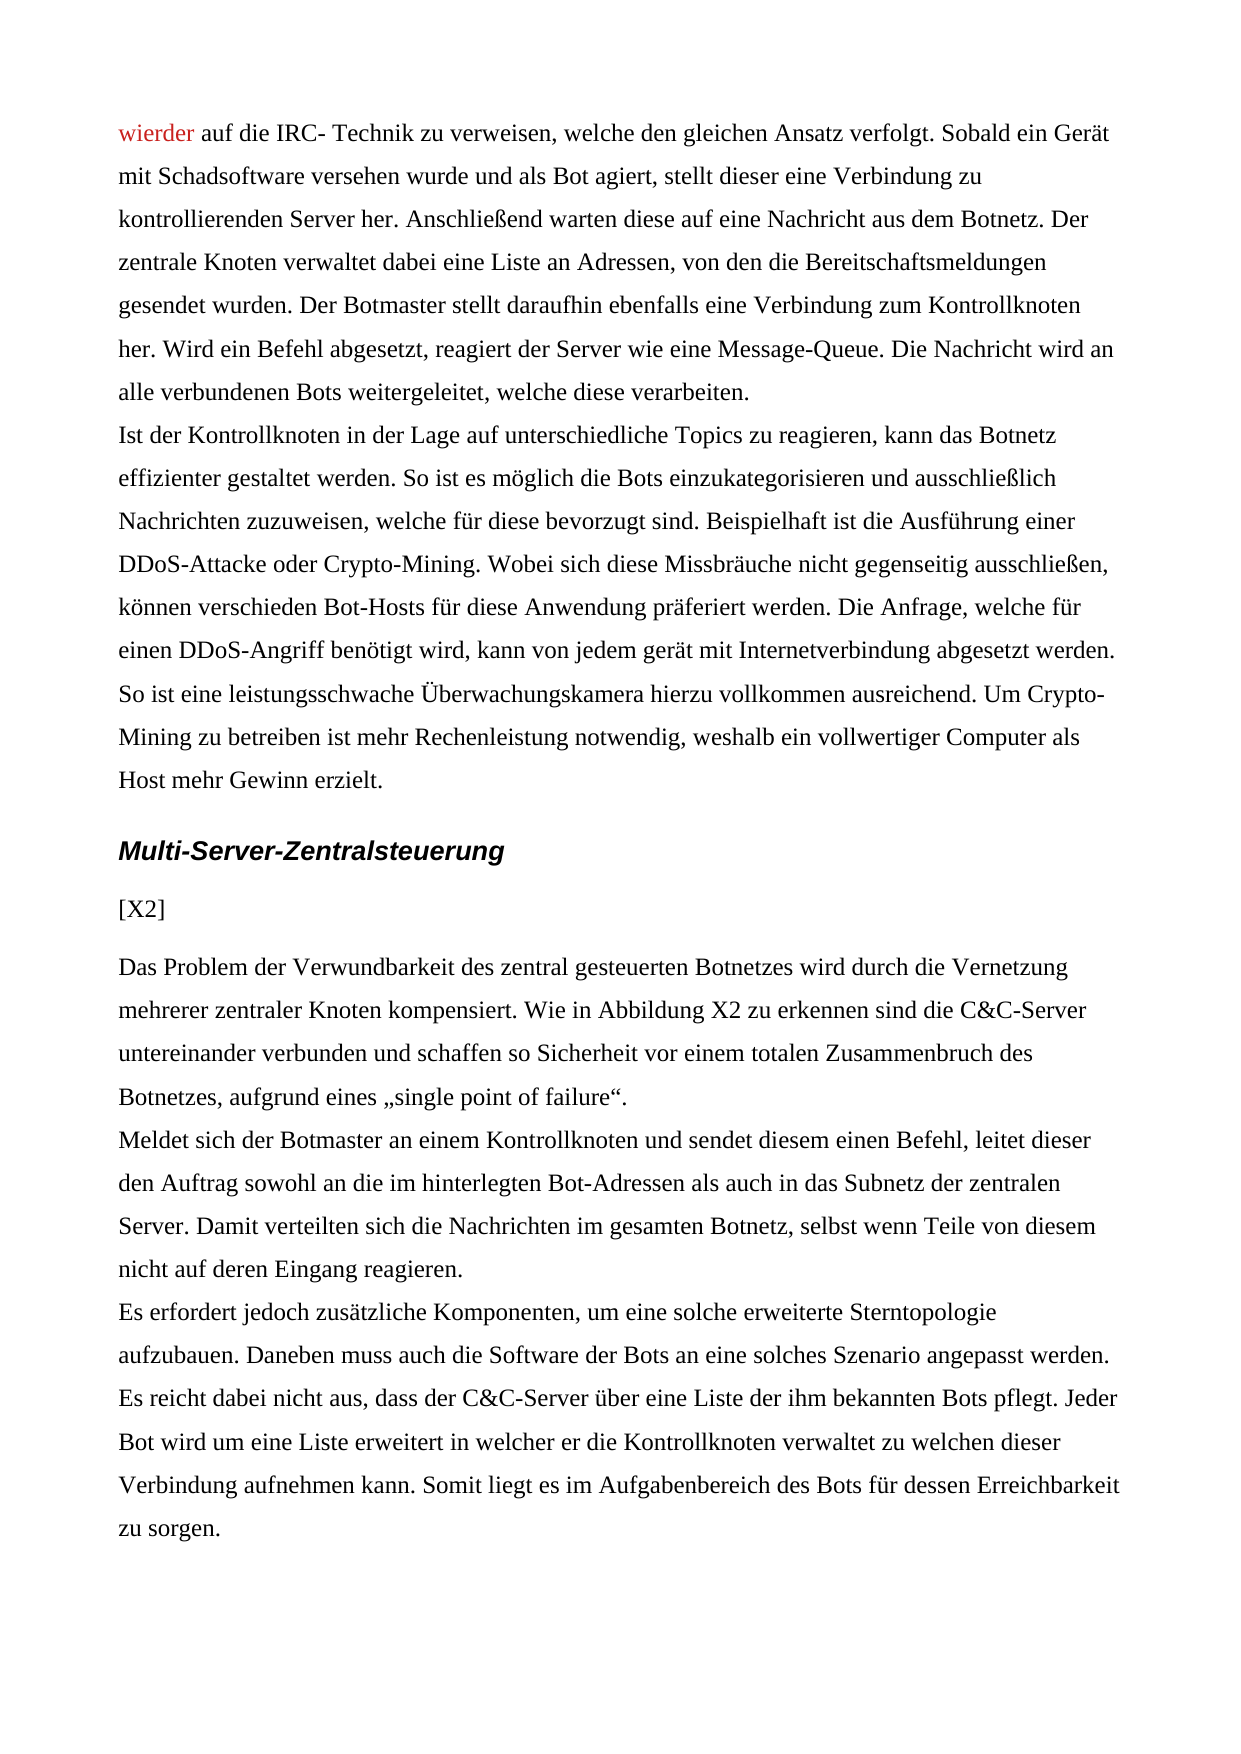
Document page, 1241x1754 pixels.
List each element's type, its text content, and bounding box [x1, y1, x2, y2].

text [X2] [118, 894, 1122, 923]
text wierder auf die IRC- Technik zu verweisen, welche den gleichen Ansatz verfolgt. Sobald ein Gerät mit Schadsoftware versehen wurde und als Bot agiert, stellt dieser eine Verbindung zu kontrollierenden Server her. Anschließend warten diese auf eine Nachricht aus dem Botnetz. Der zentrale Knoten verwaltet dabei eine Liste an Adressen, von den die Bereitschaftsmeldungen gesendet wurden. Der Botmaster stellt daraufhin ebenfalls eine Verbindung zum Kontrollknoten her. Wird ein Befehl abgesetzt, reagiert der Server wie eine Message-Queue. Die Nachricht wird an alle verbundenen Bots weitergeleitet, welche diese verarbeiten. Ist der Kontrollknoten in der Lage auf unterschiedliche Topics zu reagieren, kann das Botnetz effizienter gestaltet werden. So ist es möglich die Bots einzukategorisieren und ausschließlich Nachrichten zuzuweisen, welche für diese bevorzugt sind. Beispielhaft ist die Ausführung einer DDoS-Attacke oder Crypto-Mining. Wobei sich diese Missbräuche nicht gegenseitig ausschließen, können verschieden Bot-Hosts für diese Anwendung präferiert werden. Die Anfrage, welche für einen DDoS-Angriff benötigt wird, kann von jedem gerät mit Internetverbindung abgesetzt werden. So ist eine leistungsschwache Überwachungskamera hierzu vollkommen ausreichend. Um Crypto-Mining zu betreiben ist mehr Rechenleistung notwendig, weshalb ein vollwertiger Computer als Host mehr Gewinn erzielt. [118, 118, 1122, 794]
text Das Problem der Verwundbarkeit des zentral gesteuerten Botnetzes wird durch die Vernetzung mehrerer zentraler Knoten kompensiert. Wie in Abbildung X2 zu erkennen sind die C&C-Server untereinander verbunden und schaffen so Sicherheit vor einem totalen Zusammenbruch des Botnetzes, aufgrund eines „single point of failure“. Meldet sich der Botmaster an einem Kontrollknoten und sendet diesem einen Befehl, leitet dieser den Auftrag sowohl an die im hinterlegten Bot-Adressen als auch in das Subnetz der zentralen Server. Damit verteilten sich die Nachrichten im gesamten Botnetz, selbst wenn Teile von diesem nicht auf deren Eingang reagieren. Es erfordert jedoch zusätzliche Komponenten, um eine solche erweiterte Sterntopologie aufzubauen. Daneben muss auch die Software der Bots an eine solches Szenario angepasst werden. Es reicht dabei nicht aus, dass der C&C-Server über eine Liste der ihm bekannten Bots pflegt. Jeder Bot wird um eine Liste erweitert in welcher er die Kontrollknoten verwaltet zu welchen dieser Verbindung aufnehmen kann. Somit liegt es im Aufgabenbereich des Bots für dessen Erreichbarkeit zu sorgen. [118, 952, 1122, 1542]
subtitle Multi-Server-Zentralsteuerung [118, 835, 1122, 866]
